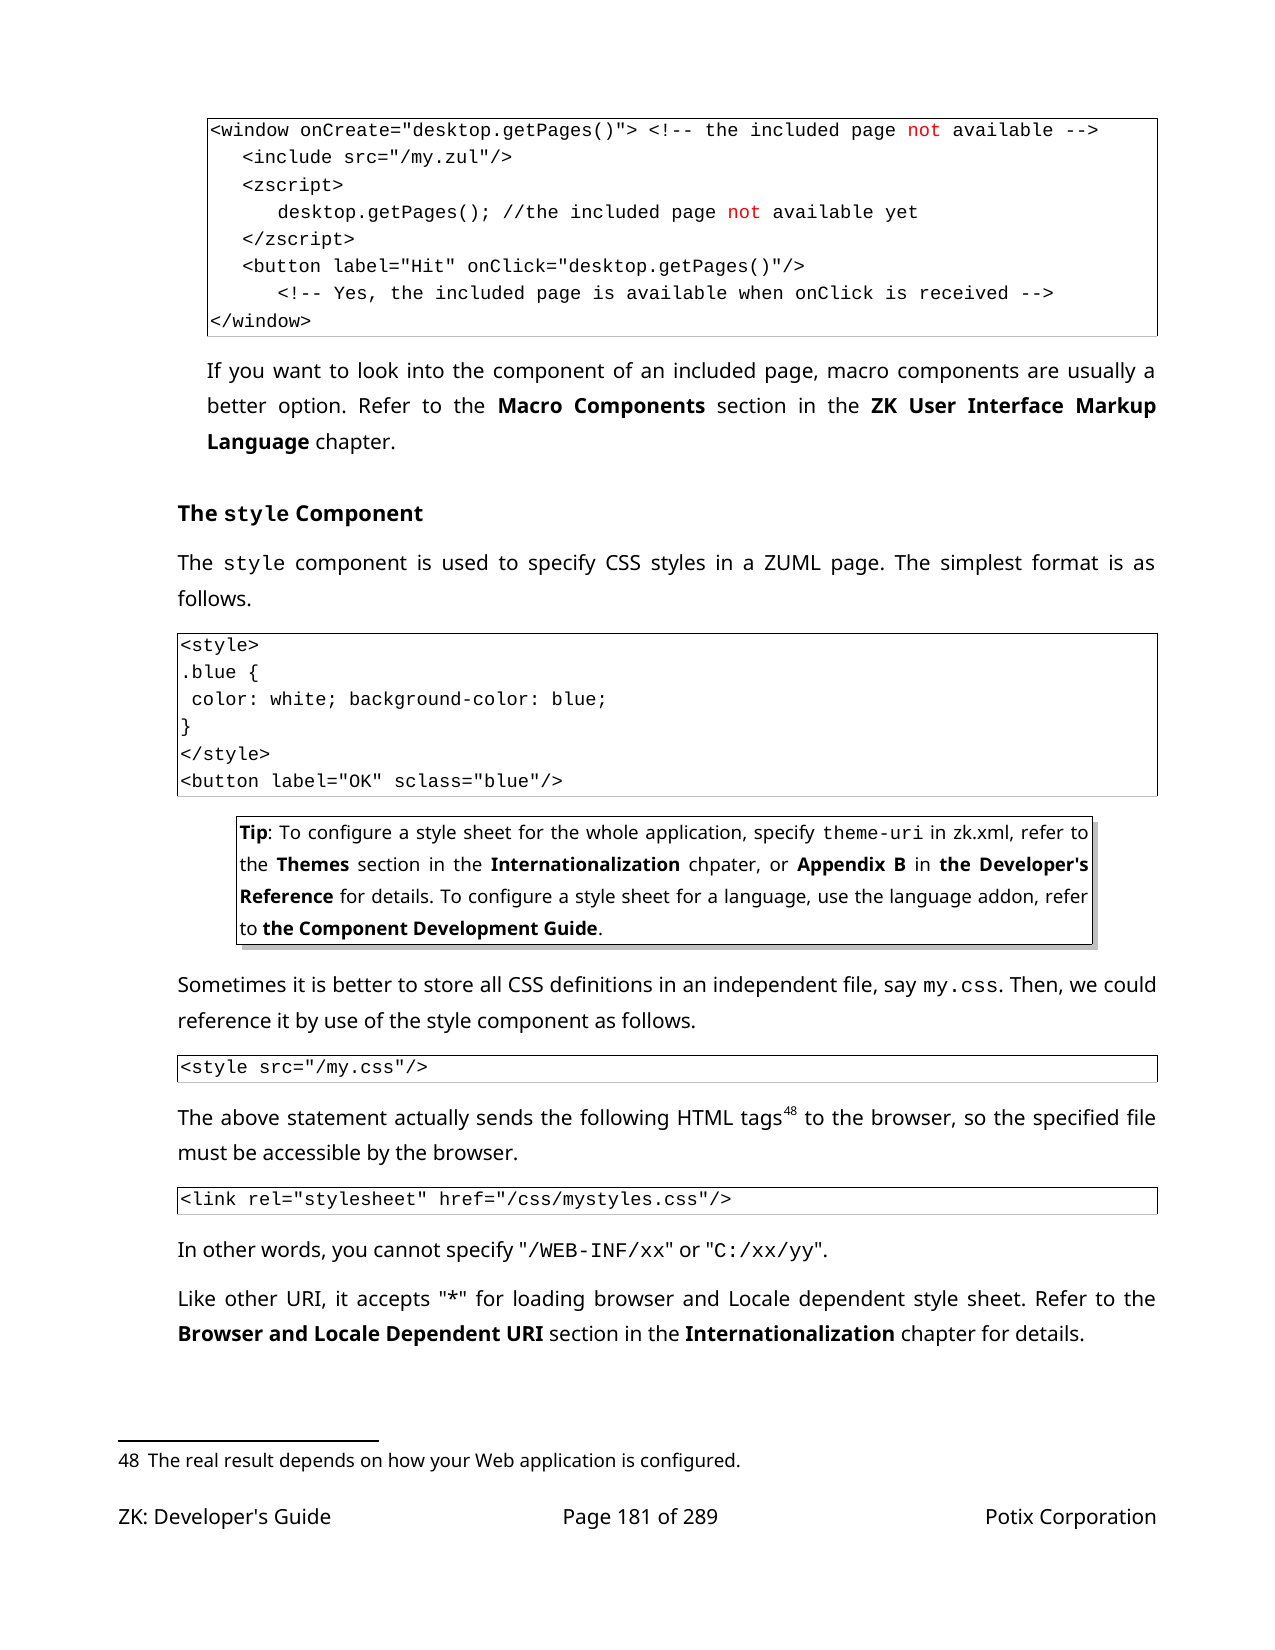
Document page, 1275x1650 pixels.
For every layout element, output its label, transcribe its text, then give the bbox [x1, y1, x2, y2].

text Like other URI, it accepts "*" for loading browser and Locale dependent style sheet. Refer to the Browser and Locale Dependent URI section in the Internationalization chapter for details. [177, 1284, 1157, 1347]
text In other words, you cannot specify "/WEB-INF/xx" or "C:/xx/yy". [177, 1235, 1157, 1263]
text <style> [178, 634, 1157, 657]
text <window onCreate="desktop.getPages()"> <!-- the included page not available --> [208, 119, 1157, 142]
text The above statement actually sends the following HTML tags to the browser, so the specified file must be accessible by the browser. [177, 1103, 1157, 1166]
text If you want to look into the component of an included page, macro components are usually a better option. Refer to the Macro Components section in the ZK User Interface Markup Language chapter. [207, 356, 1157, 455]
text Sometimes it is better to store all CSS definitions in an independent file, say my.css. Then, we could reference it by use of the style component as follows. [177, 970, 1157, 1034]
text </window> [208, 308, 1157, 336]
text The style component is used to specify CSS styles in a ZUML page. The simplest format is as follows. [177, 548, 1157, 612]
text <button label="Hit" onClick="desktop.getPages()"/> [208, 254, 1157, 278]
subtitle The style Component [177, 497, 1157, 528]
text .blue { [178, 660, 1157, 684]
text </style> [178, 741, 1157, 766]
text desktop.getPages(); //the included page not available yet [208, 200, 1157, 224]
text The real result depends on how your Web application is configured. [118, 1447, 1157, 1473]
text } [178, 714, 1157, 738]
text <include src="/my.zul"/> [208, 145, 1157, 169]
text color: white; background-color: blue; [178, 687, 1157, 711]
text Tip: To configure a style sheet for the whole application, specify theme-uri in zk.xml, refer to the Themes section in the Internationalization chpater, or Appendix B in the Developer's Reference for details. To configure a style sheet for a language, use the language addon, refer to the Component Development Guide. [237, 817, 1092, 944]
text </zscript> [208, 227, 1157, 251]
text <link rel="stylesheet" href="/css/mystyles.css"/> [178, 1188, 1157, 1214]
text <button label="OK" sclass="blue"/> [178, 768, 1157, 796]
text <style src="/my.css"/> [178, 1056, 1157, 1082]
text <!-- Yes, the included page is available when onClick is received --> [208, 281, 1157, 306]
text <zscript> [208, 172, 1157, 197]
